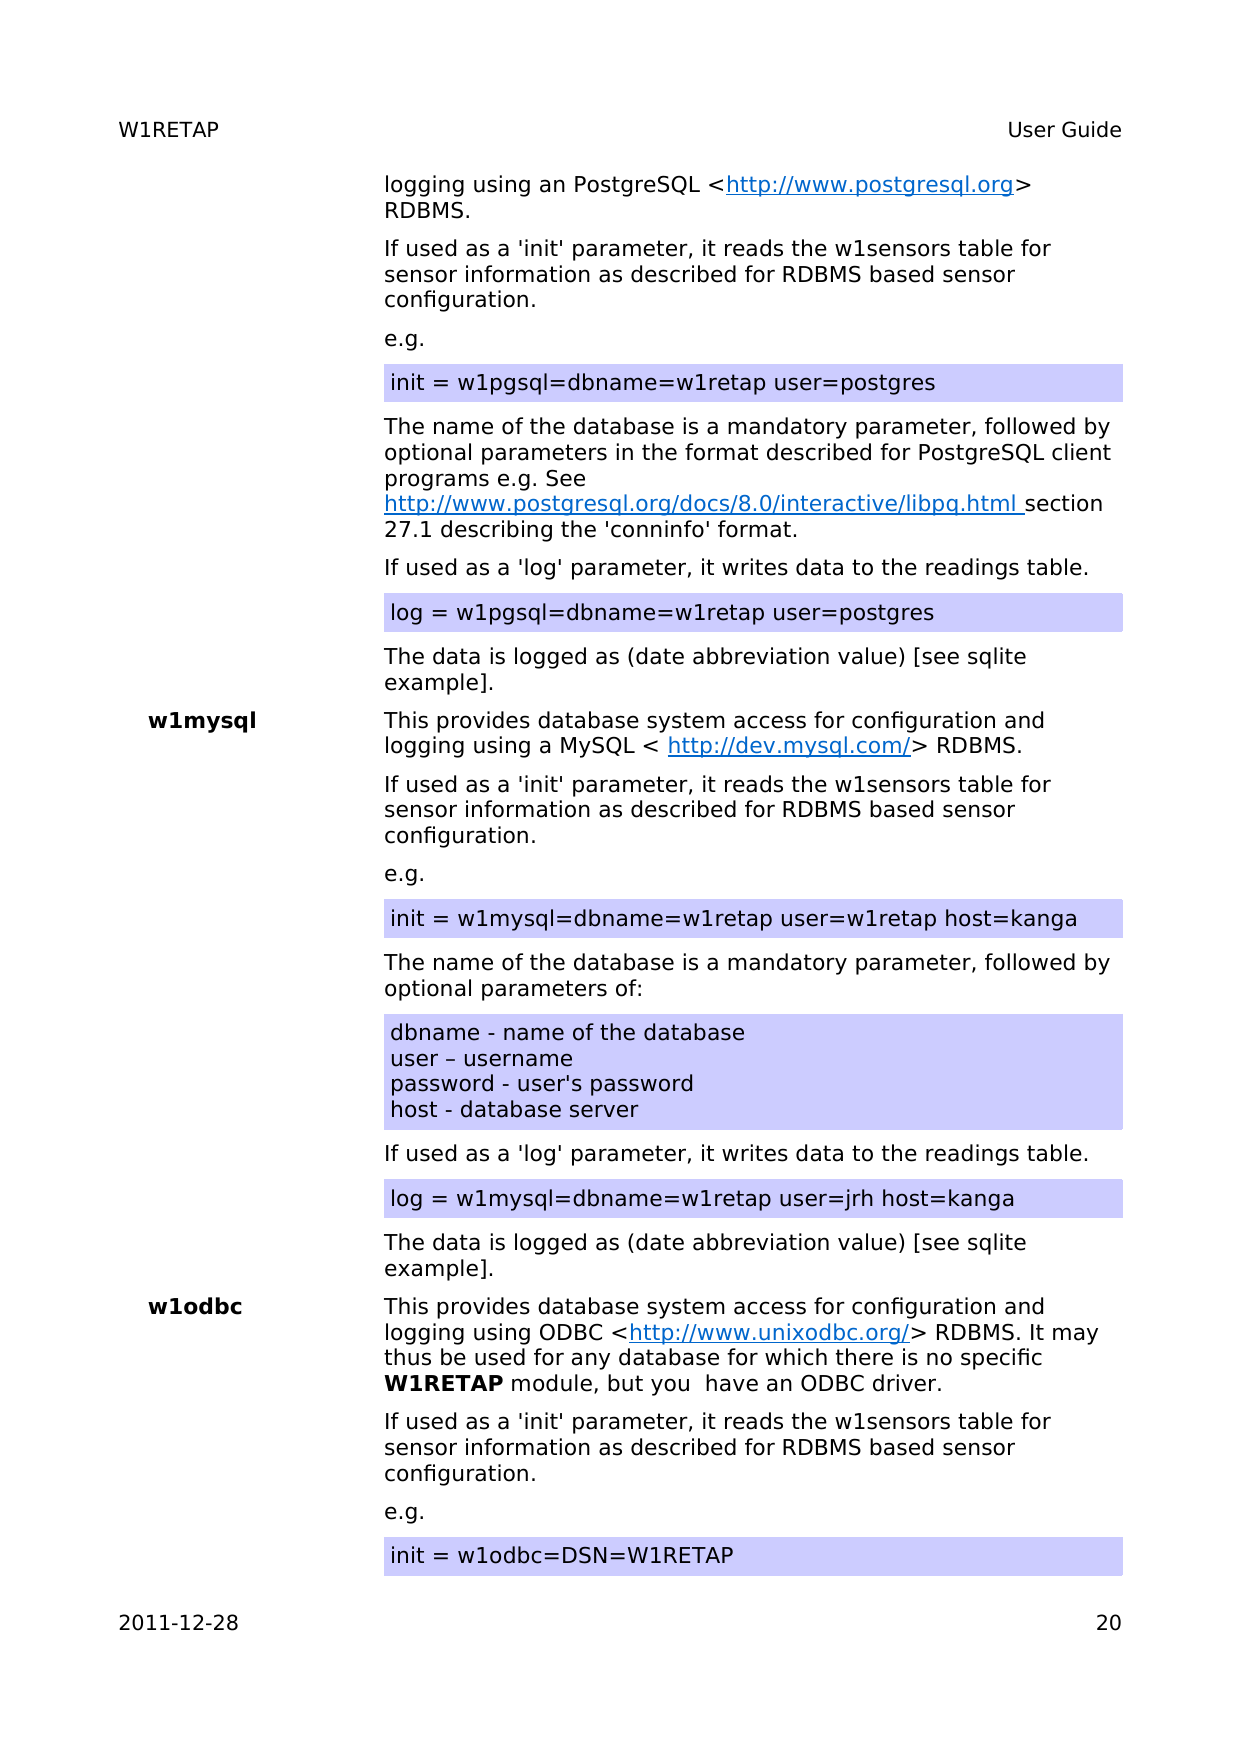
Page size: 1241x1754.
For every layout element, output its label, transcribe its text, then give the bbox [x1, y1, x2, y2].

list If used as a 'init' parameter, it reads the w1sensors table for sensor information as described for RDBMS based sensor configuration. [148, 1409, 1122, 1486]
list logging using an PostgreSQL <http://www.postgresql.org> RDBMS. [148, 172, 1122, 223]
list If used as a 'init' parameter, it reads the w1sensors table for sensor information as described for RDBMS based sensor configuration. [148, 772, 1122, 849]
list The name of the database is a mandatory parameter, followed by optional parameters in the format described for PostgreSQL client programs e.g. See http://www.postgresql.org/docs/8.0/interactive/libpq.html section 27.1 describing the 'conninfo' format. [148, 414, 1122, 543]
list e.g. [148, 1499, 1122, 1525]
list If used as a 'init' parameter, it reads the w1sensors table for sensor information as described for RDBMS based sensor configuration. [148, 236, 1122, 313]
text dbname - name of the database user – username password - user's password host - database server [385, 1015, 1122, 1129]
list w1mysql This provides database system access for configuration and logging using a MySQL < http://dev.mysql.com/> RDBMS. [148, 708, 1122, 759]
list If used as a 'log' parameter, it writes data to the readings table. [148, 555, 1122, 581]
list If used as a 'log' parameter, it writes data to the readings table. [148, 1141, 1122, 1167]
list w1odbc This provides database system access for configuration and logging using ODBC <http://www.unixodbc.org/> RDBMS. It may thus be used for any database for which there is no specific W1RETAP module, but you have an ODBC driver. [148, 1294, 1122, 1397]
list The data is logged as (date abbreviation value) [see sqlite example]. [148, 644, 1122, 695]
list e.g. [148, 861, 1122, 887]
text init = w1pgsql=dbname=w1retap user=postgres [385, 365, 1122, 401]
text log = w1pgsql=dbname=w1retap user=postgres [385, 595, 1122, 631]
text init = w1mysql=dbname=w1retap user=w1retap host=kanga [385, 901, 1122, 937]
list e.g. [148, 326, 1122, 351]
text log = w1mysql=dbname=w1retap user=jrh host=kanga [385, 1181, 1122, 1217]
text init = w1odbc=DSN=W1RETAP [385, 1538, 1122, 1575]
list The data is logged as (date abbreviation value) [see sqlite example]. [148, 1230, 1122, 1281]
list The name of the database is a mandatory parameter, followed by optional parameters of: [148, 950, 1122, 1001]
